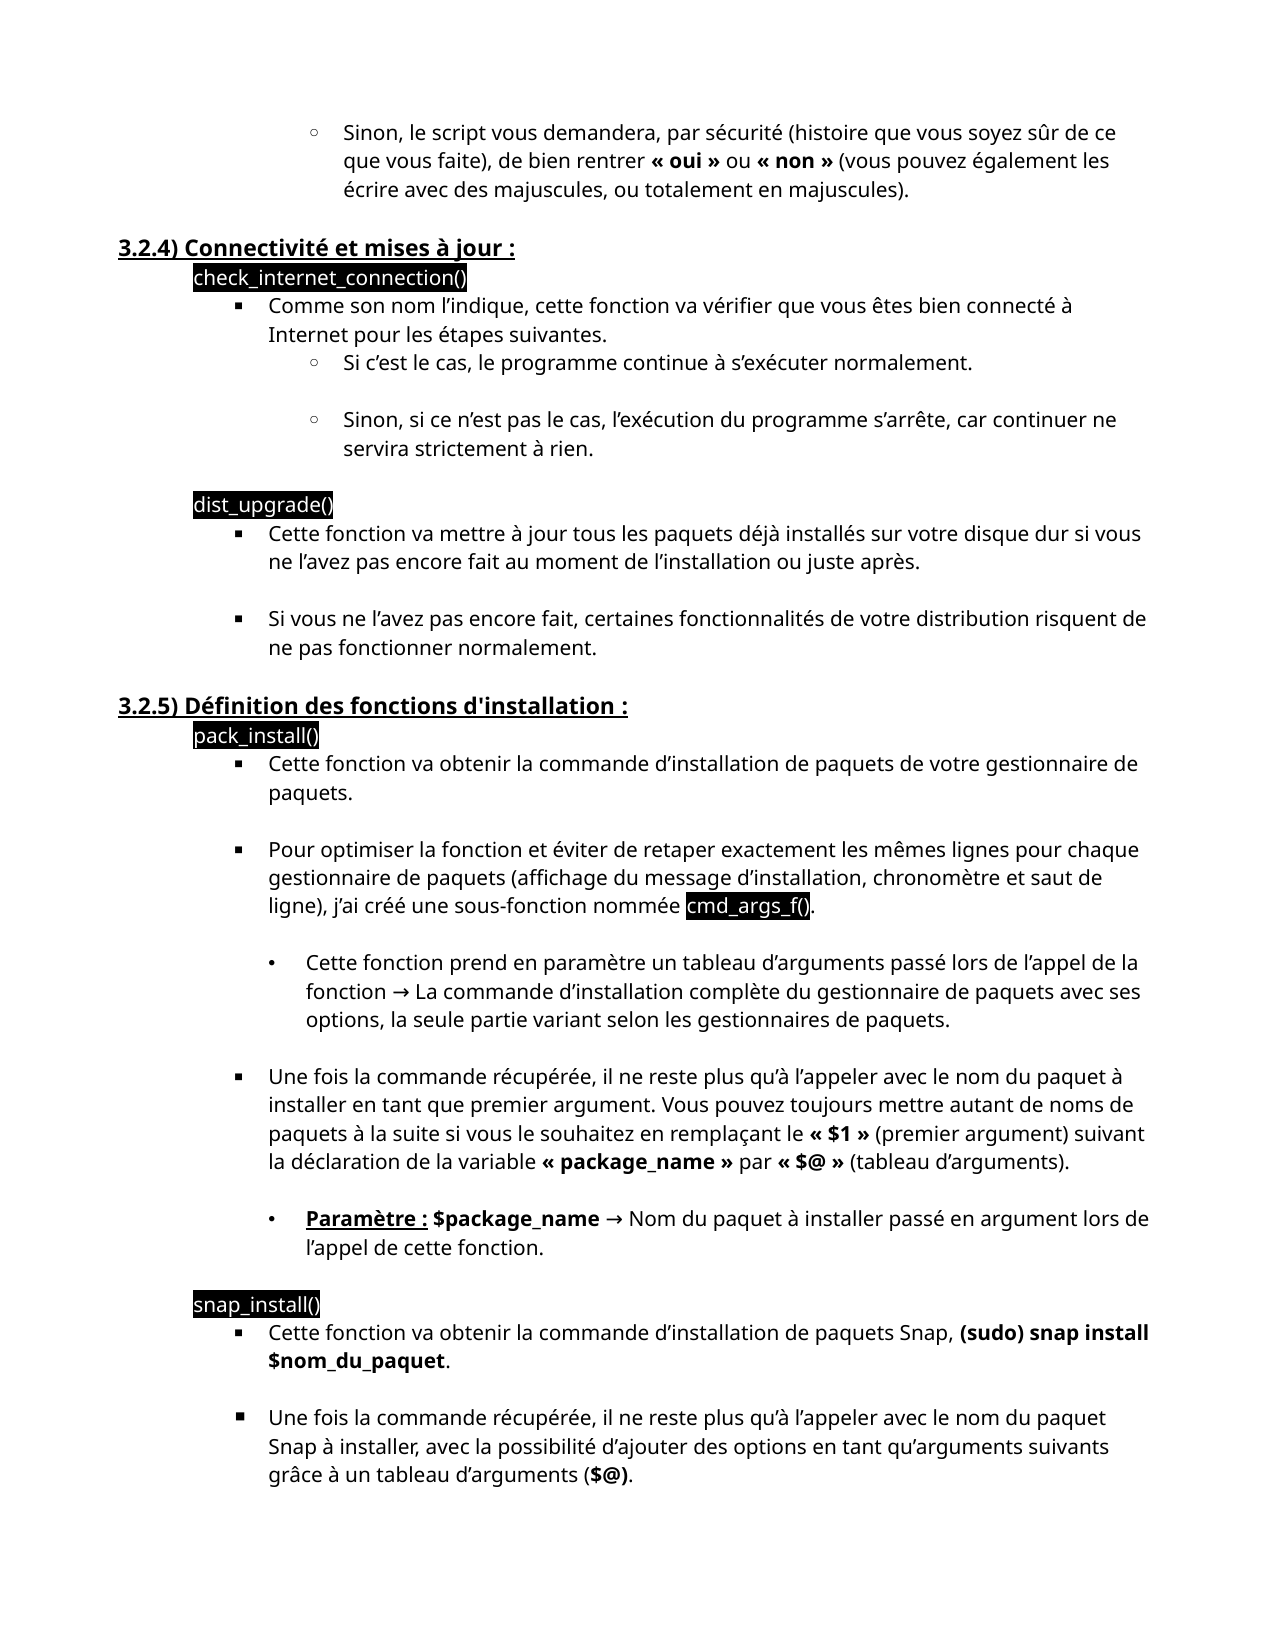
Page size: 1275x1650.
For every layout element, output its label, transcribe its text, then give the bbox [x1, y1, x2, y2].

list Une fois la commande récupérée, il ne reste plus qu’à l’appeler avec le nom du paquet à installer en tant que premier argument. Vous pouvez toujours mettre autant de noms de paquets à la suite si vous le souhaitez en remplaçant le « $1 » (premier argument) suivant la déclaration de la variable « package_name » par « $@ » (tableau d’arguments). [231, 1062, 1157, 1176]
list snap_install() [156, 1290, 1157, 1318]
text 3.2.4) Connectivité et mises à jour : [118, 232, 1157, 263]
list check_internet_connection() [156, 263, 1157, 292]
list Paramètre : $package_name → Nom du paquet à installer passé en argument lors de l’appel de cette fonction. [268, 1204, 1157, 1261]
list Pour optimiser la fonction et éviter de retaper exactement les mêmes lignes pour chaque gestionnaire de paquets (affichage du message d’installation, chronomètre et saut de ligne), j’ai créé une sous-fonction nommée cmd_args_f(). [231, 835, 1157, 920]
list Si vous ne l’avez pas encore fait, certaines fonctionnalités de votre distribution risquent de ne pas fonctionner normalement. [231, 604, 1157, 661]
text 3.2.5) Définition des fonctions d'installation : [118, 690, 1157, 721]
list Cette fonction prend en paramètre un tableau d’arguments passé lors de l’appel de la fonction → La commande d’installation complète du gestionnaire de paquets avec ses options, la seule partie variant selon les gestionnaires de paquets. [268, 948, 1157, 1034]
list Cette fonction va obtenir la commande d’installation de paquets Snap, (sudo) snap install $nom_du_paquet. [231, 1318, 1157, 1375]
list Cette fonction va mettre à jour tous les paquets déjà installés sur votre disque dur si vous ne l’avez pas encore fait au moment de l’installation ou juste après. [231, 519, 1157, 576]
list Une fois la commande récupérée, il ne reste plus qu’à l’appeler avec le nom du paquet Snap à installer, avec la possibilité d’ajouter des options en tant qu’arguments suivants grâce à un tableau d’arguments ($@). [231, 1403, 1157, 1489]
list Comme son nom l’indique, cette fonction va vérifier que vous êtes bien connecté à Internet pour les étapes suivantes. [231, 292, 1157, 348]
list Si c’est le cas, le programme continue à s’exécuter normalement. [306, 348, 1157, 377]
list Sinon, si ce n’est pas le cas, l’exécution du programme s’arrête, car continuer ne servira strictement à rien. [306, 405, 1157, 462]
list pack_install() [156, 721, 1157, 749]
list Sinon, le script vous demandera, par sécurité (histoire que vous soyez sûr de ce que vous faite), de bien rentrer « oui » ou « non » (vous pouvez également les écrire avec des majuscules, ou totalement en majuscules). [306, 118, 1157, 203]
list Cette fonction va obtenir la commande d’installation de paquets de votre gestionnaire de paquets. [231, 749, 1157, 806]
list dist_upgrade() [156, 491, 1157, 519]
